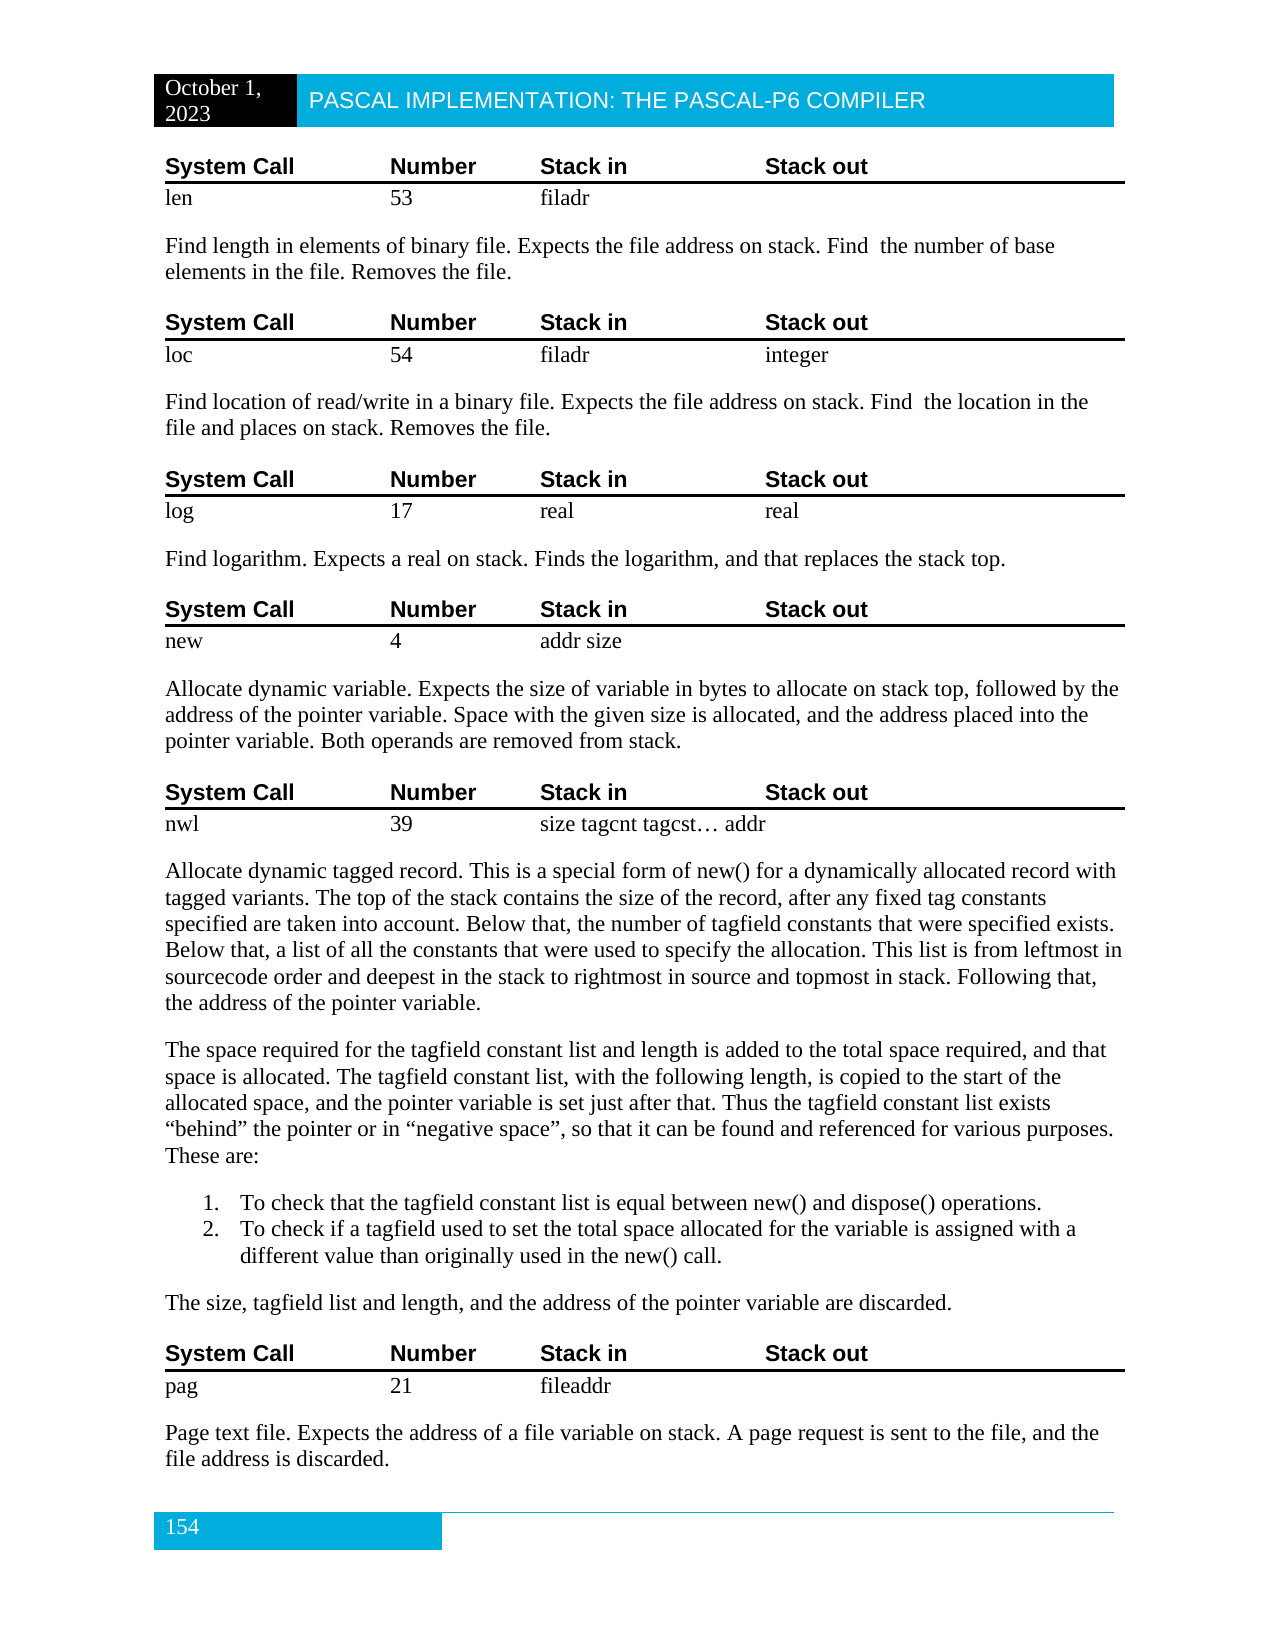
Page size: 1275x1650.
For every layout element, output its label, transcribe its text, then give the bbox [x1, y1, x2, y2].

text Allocate dynamic variable. Expects the size of variable in bytes to allocate on stack top, followed by the address of the pointer variable. Space with the given size is allocated, and the address placed into the pointer variable. Both operands are removed from stack. [165, 675, 1125, 754]
text System Call Number Stack in Stack out [165, 779, 1125, 807]
text loc 54 filadr integer [165, 341, 1125, 367]
text The space required for the tagfield constant list and length is added to the total space required, and that space is allocated. The tagfield constant list, with the following length, is copied to the start of the allocated space, and the pointer variable is set just after that. Thus the tagfield constant list exists “behind” the pointer or in “negative space”, so that it can be found and referenced for various purposes. These are: [165, 1036, 1125, 1168]
list To check if a tagfield used to set the total space allocated for the variable is assigned with a different value than originally used in the new() call. [202, 1215, 1125, 1268]
text Find length in elements of binary file. Expects the file address on stack. Find the number of base elements in the file. Removes the file. [165, 232, 1125, 284]
text The size, tagfield list and length, and the address of the pointer variable are discarded. [165, 1289, 1125, 1315]
text pag 21 fileaddr [165, 1372, 1125, 1398]
text new 4 addr size [165, 627, 1125, 654]
text Allocate dynamic tagged record. This is a special form of new() for a dynamically allocated record with tagged variants. The top of the stack contains the size of the record, after any fixed tag constants specified are taken into account. Below that, the number of tagfield constants that were specified exists. Below that, a list of all the constants that were used to specify the allocation. This list is from leftmost in sourcecode order and deepest in the stack to rightmost in source and topmost in stack. Following that, the address of the pointer variable. [165, 857, 1125, 1016]
text System Call Number Stack in Stack out [165, 1340, 1125, 1369]
text len 53 filadr [165, 184, 1125, 211]
text System Call Number Stack in Stack out [165, 153, 1125, 181]
text Page text file. Expects the address of a file variable on stack. A page request is sent to the file, and the file address is discarded. [165, 1419, 1125, 1472]
text System Call Number Stack in Stack out [165, 466, 1125, 494]
text nwl 39 size tagcnt tagcst… addr [165, 810, 1125, 837]
text System Call Number Stack in Stack out [165, 596, 1125, 624]
text log 17 real real [165, 497, 1125, 524]
text Find logarithm. Expects a real on stack. Finds the logarithm, and that replaces the stack top. [165, 544, 1125, 571]
text System Call Number Stack in Stack out [165, 309, 1125, 338]
list To check that the tagfield constant list is equal between new() and dispose() operations. [202, 1189, 1125, 1215]
text Find location of read/write in a binary file. Expects the file address on stack. Find the location in the file and places on stack. Removes the file. [165, 388, 1125, 441]
